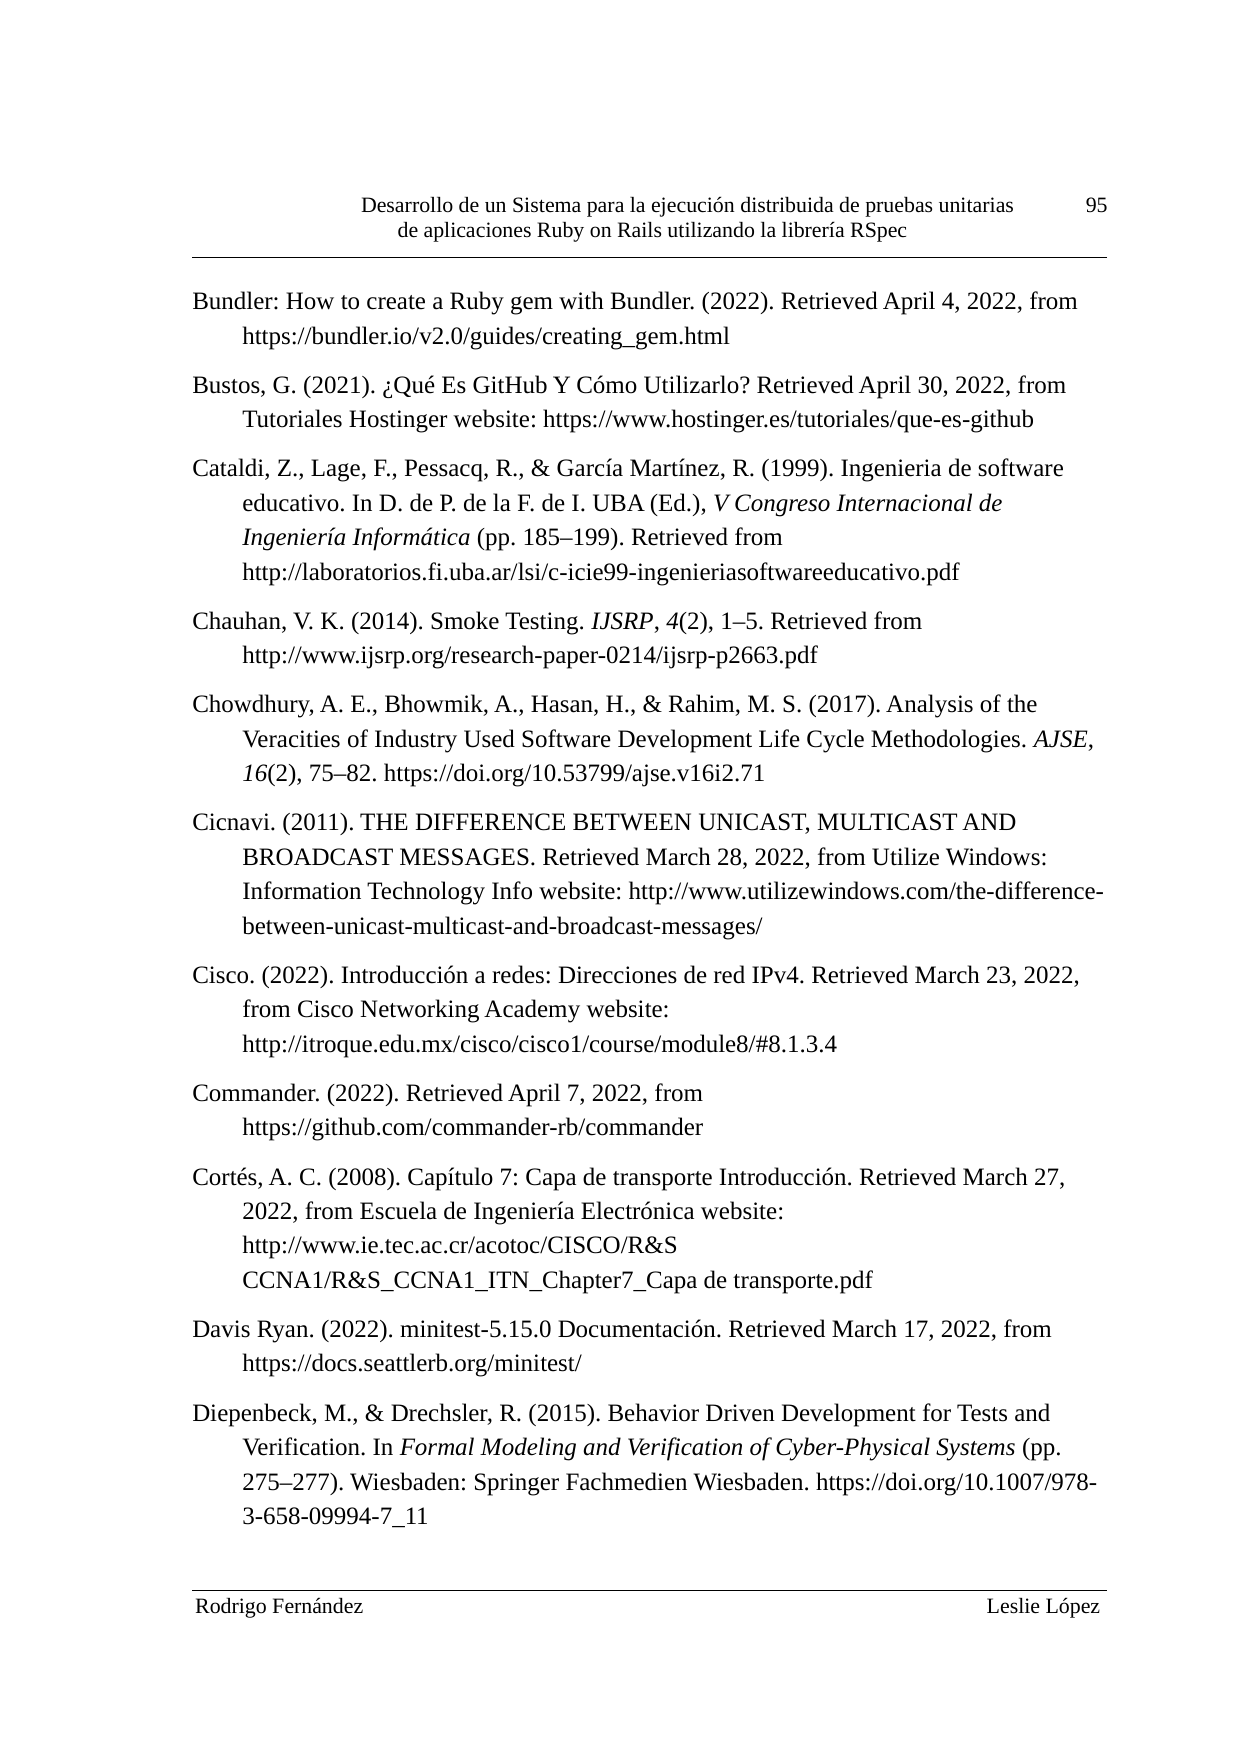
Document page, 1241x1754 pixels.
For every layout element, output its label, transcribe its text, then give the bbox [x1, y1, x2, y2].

text Bundler: How to create a Ruby gem with Bundler. (2022). Retrieved April 4, 2022, from https://bundler.io/v2.0/guides/creating_gem.html [192, 286, 1107, 349]
text Chowdhury, A. E., Bhowmik, A., Hasan, H., & Rahim, M. S. (2017). Analysis of the Veracities of Industry Used Software Development Life Cycle Methodologies. AJSE, 16(2), 75–82. https://doi.org/10.53799/ajse.v16i2.71 [192, 689, 1107, 787]
text Cortés, A. C. (2008). Capítulo 7: Capa de transporte Introducción. Retrieved March 27, 2022, from Escuela de Ingeniería Electrónica website: http://www.ie.tec.ac.cr/acotoc/CISCO/R&S CCNA1/R&S_CCNA1_ITN_Chapter7_Capa de transporte.pdf [192, 1162, 1107, 1294]
text Chauhan, V. K. (2014). Smoke Testing. IJSRP, 4(2), 1–5. Retrieved from http://www.ijsrp.org/research-paper-0214/ijsrp-p2663.pdf [192, 606, 1107, 669]
text Commander. (2022). Retrieved April 7, 2022, from https://github.com/commander-rb/commander [192, 1078, 1107, 1141]
text Davis Ryan. (2022). minitest-5.15.0 Documentación. Retrieved March 17, 2022, from https://docs.seattlerb.org/minitest/ [192, 1314, 1107, 1377]
text Cicnavi. (2011). THE DIFFERENCE BETWEEN UNICAST, MULTICAST AND BROADCAST MESSAGES. Retrieved March 28, 2022, from Utilize Windows: Information Technology Info website: http://www.utilizewindows.com/the-difference-between-unicast-multicast-and-broadcast-messages/ [192, 807, 1107, 940]
text Cisco. (2022). Introducción a redes: Direcciones de red IPv4. Retrieved March 23, 2022, from Cisco Networking Academy website: http://itroque.edu.mx/cisco/cisco1/course/module8/#8.1.3.4 [192, 960, 1107, 1058]
text Cataldi, Z., Lage, F., Pessacq, R., & García Martínez, R. (1999). Ingenieria de software educativo. In D. de P. de la F. de I. UBA (Ed.), V Congreso Internacional de Ingeniería Informática (pp. 185–199). Retrieved from http://laboratorios.fi.uba.ar/lsi/c-icie99-ingenieriasoftwareeducativo.pdf [192, 453, 1107, 586]
text Diepenbeck, M., & Drechsler, R. (2015). Behavior Driven Development for Tests and Verification. In Formal Modeling and Verification of Cyber-Physical Systems (pp. 275–277). Wiesbaden: Springer Fachmedien Wiesbaden. https://doi.org/10.1007/978-3-658-09994-7_11 [192, 1398, 1107, 1530]
text Bustos, G. (2021). ¿Qué Es GitHub Y Cómo Utilizarlo? Retrieved April 30, 2022, from Tutoriales Hostinger website: https://www.hostinger.es/tutoriales/que-es-github [192, 370, 1107, 433]
